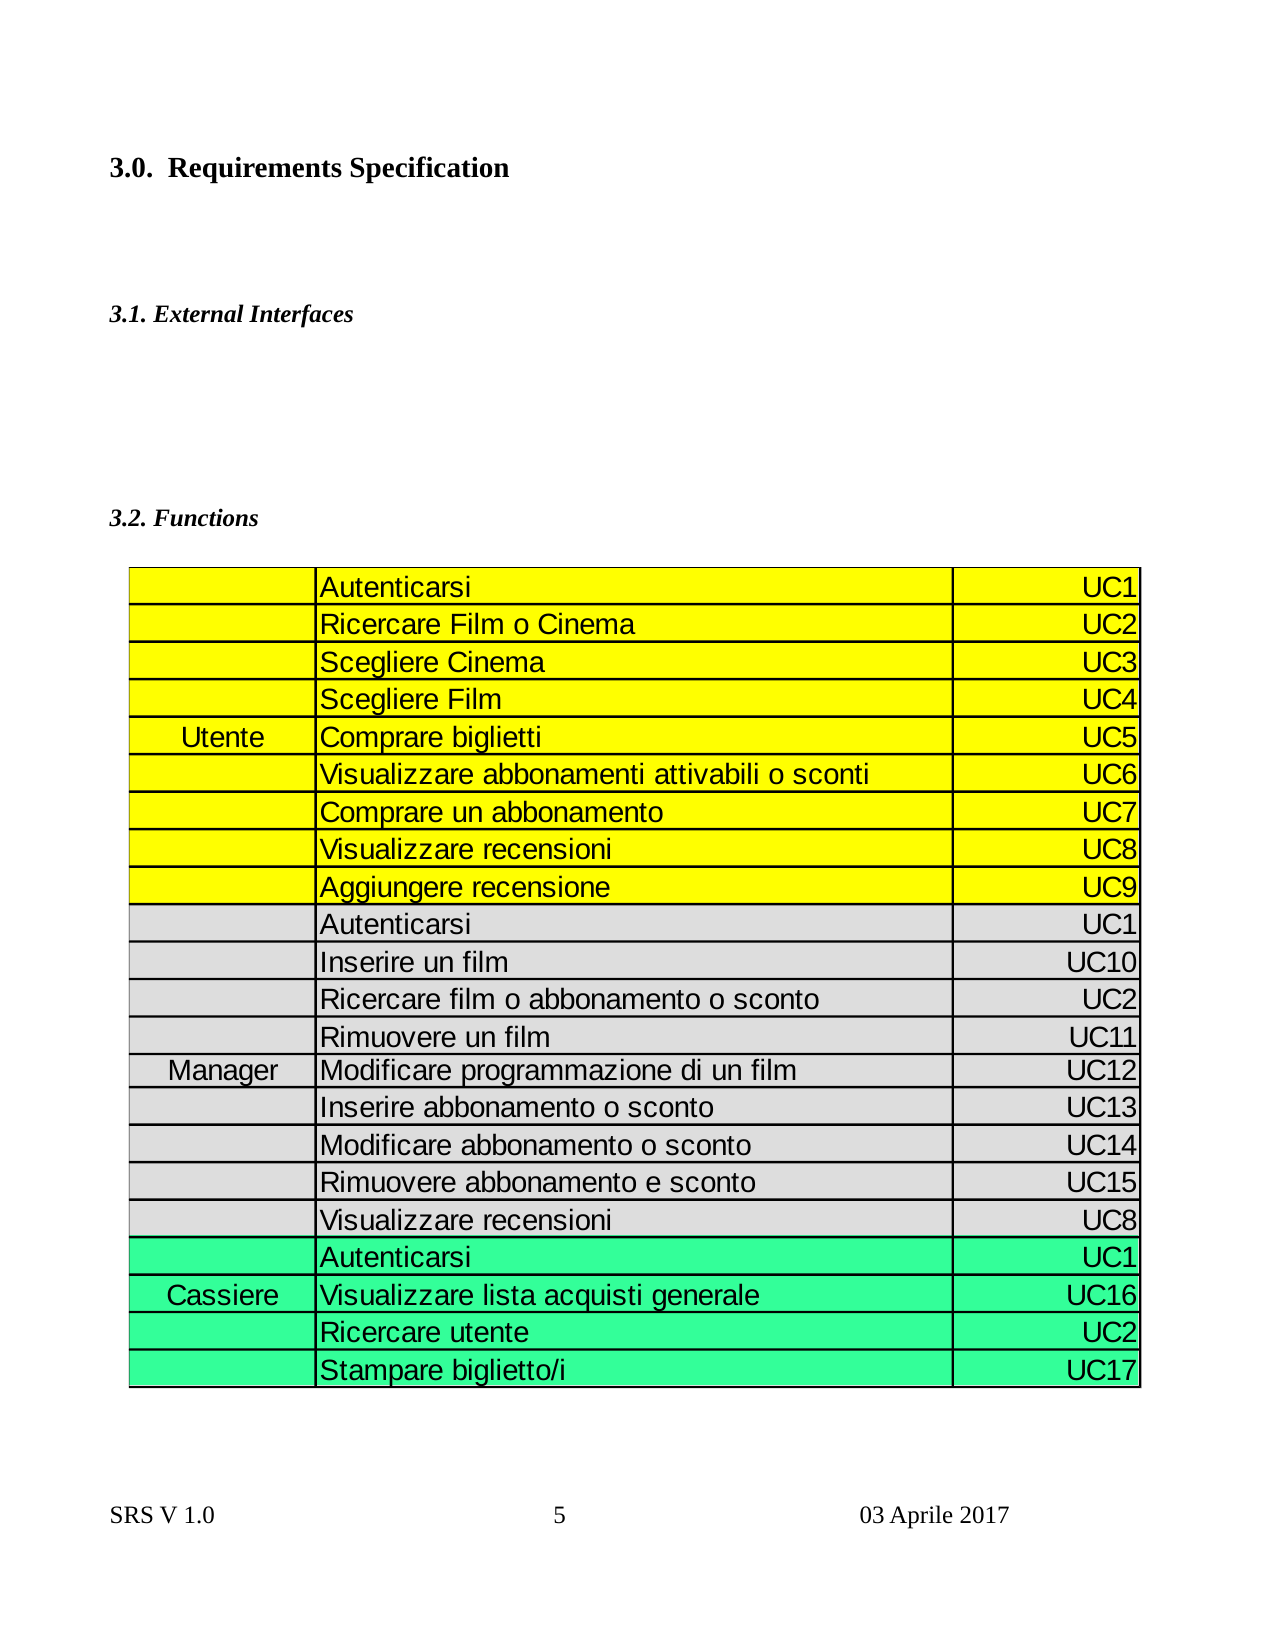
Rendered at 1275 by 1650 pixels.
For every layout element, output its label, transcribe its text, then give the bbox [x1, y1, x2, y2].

subtitle 3.2. Functions [109, 503, 1162, 532]
subtitle 3.1. External Interfaces [109, 299, 1162, 328]
subtitle 3.0. Requirements Specification [109, 150, 1162, 183]
